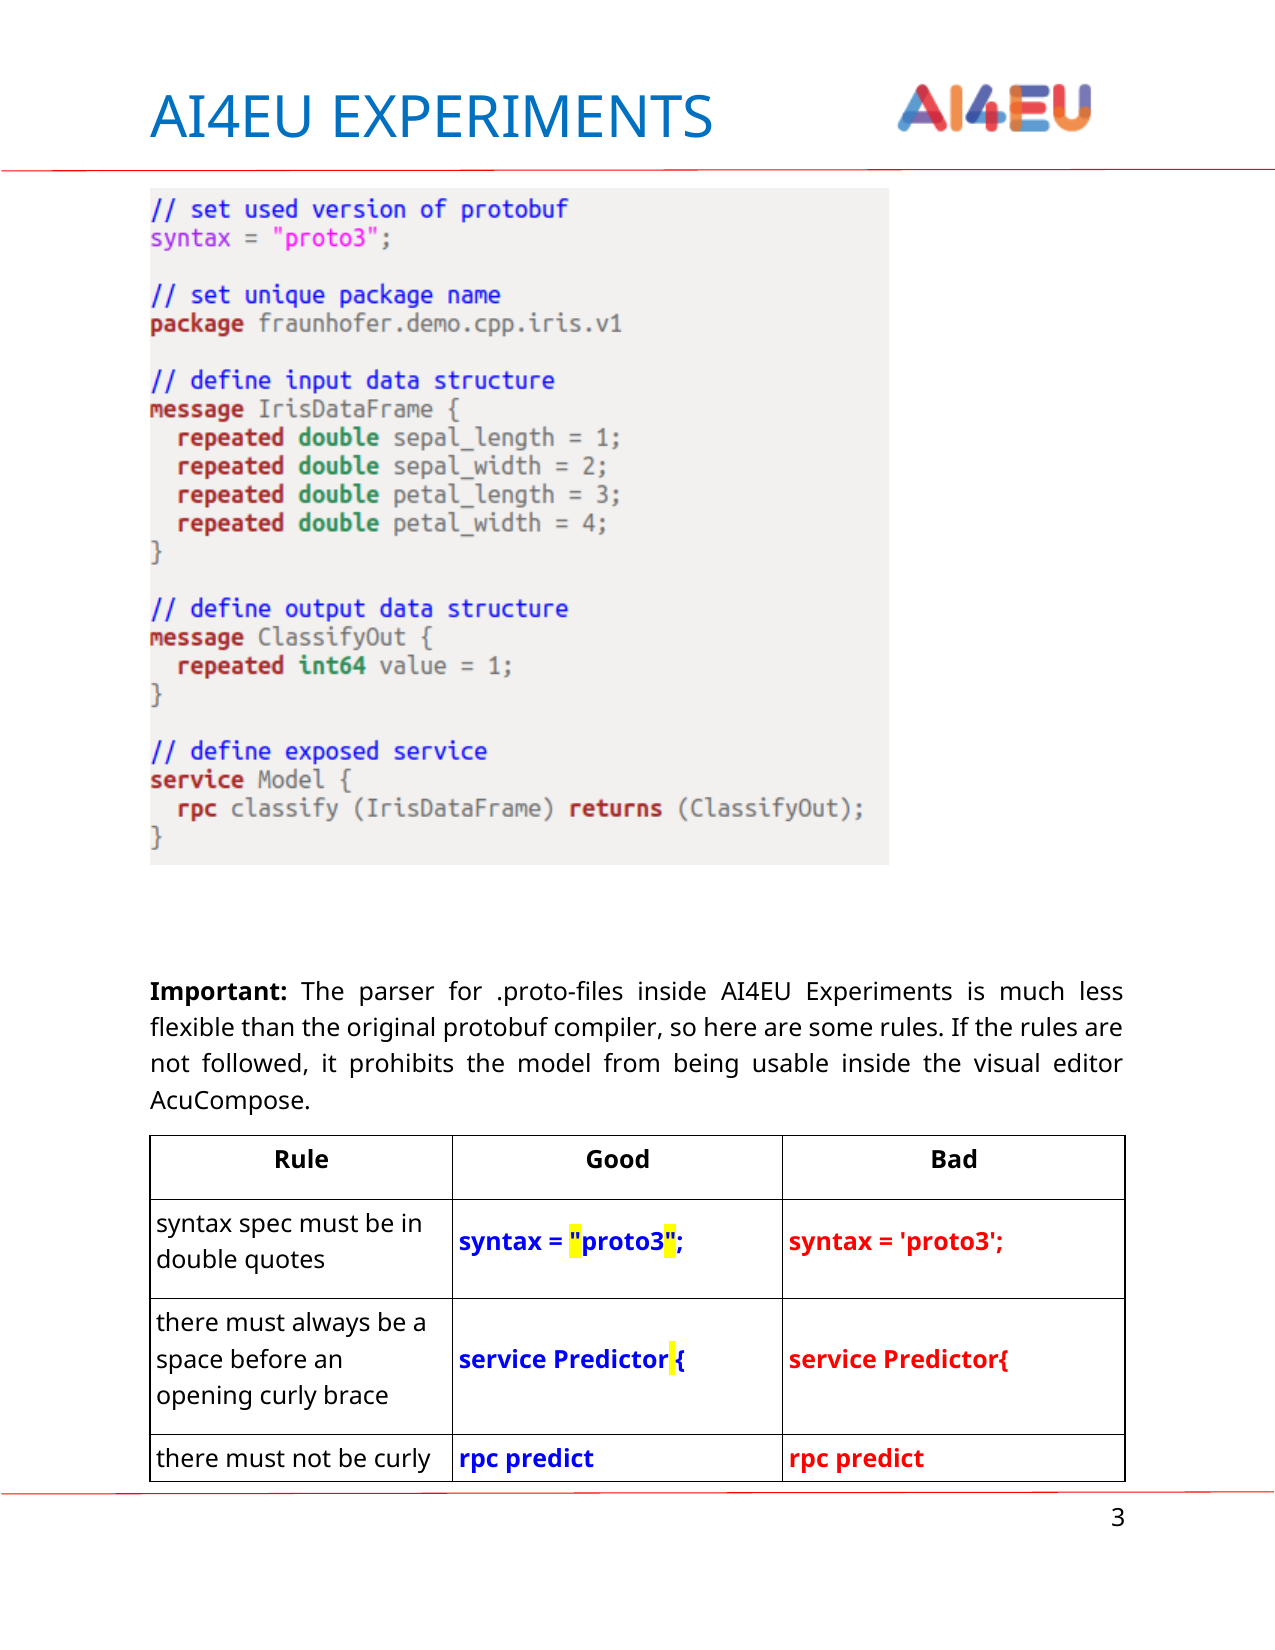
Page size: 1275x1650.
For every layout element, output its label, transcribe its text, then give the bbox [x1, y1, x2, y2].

table_cell there must not be curly [151, 1435, 452, 1481]
table_cell syntax spec must be in double quotes [151, 1200, 452, 1298]
table_header Rule [151, 1136, 452, 1199]
picture [150, 188, 890, 865]
table_cell rpc predict [783, 1435, 1124, 1481]
table_cell rpc predict [453, 1435, 782, 1481]
text Important: The parser for .proto-files inside AI4EU Experiments is much less flexible than the original protobuf compiler, so here are some rules. If the rules are not followed, it prohibits the model from being usable inside the visual editor AcuCompose. [150, 973, 1125, 1116]
picture [892, 78, 1099, 143]
table_cell there must always be a space before an opening curly brace [151, 1299, 452, 1434]
table_header Bad [783, 1136, 1124, 1199]
table_header Good [453, 1136, 782, 1199]
table_cell syntax = 'proto3'; [783, 1200, 1124, 1298]
table_cell syntax = "proto3"; [453, 1200, 782, 1298]
table_cell service Predictor{ [783, 1299, 1124, 1434]
table_cell service Predictor { [453, 1299, 782, 1434]
